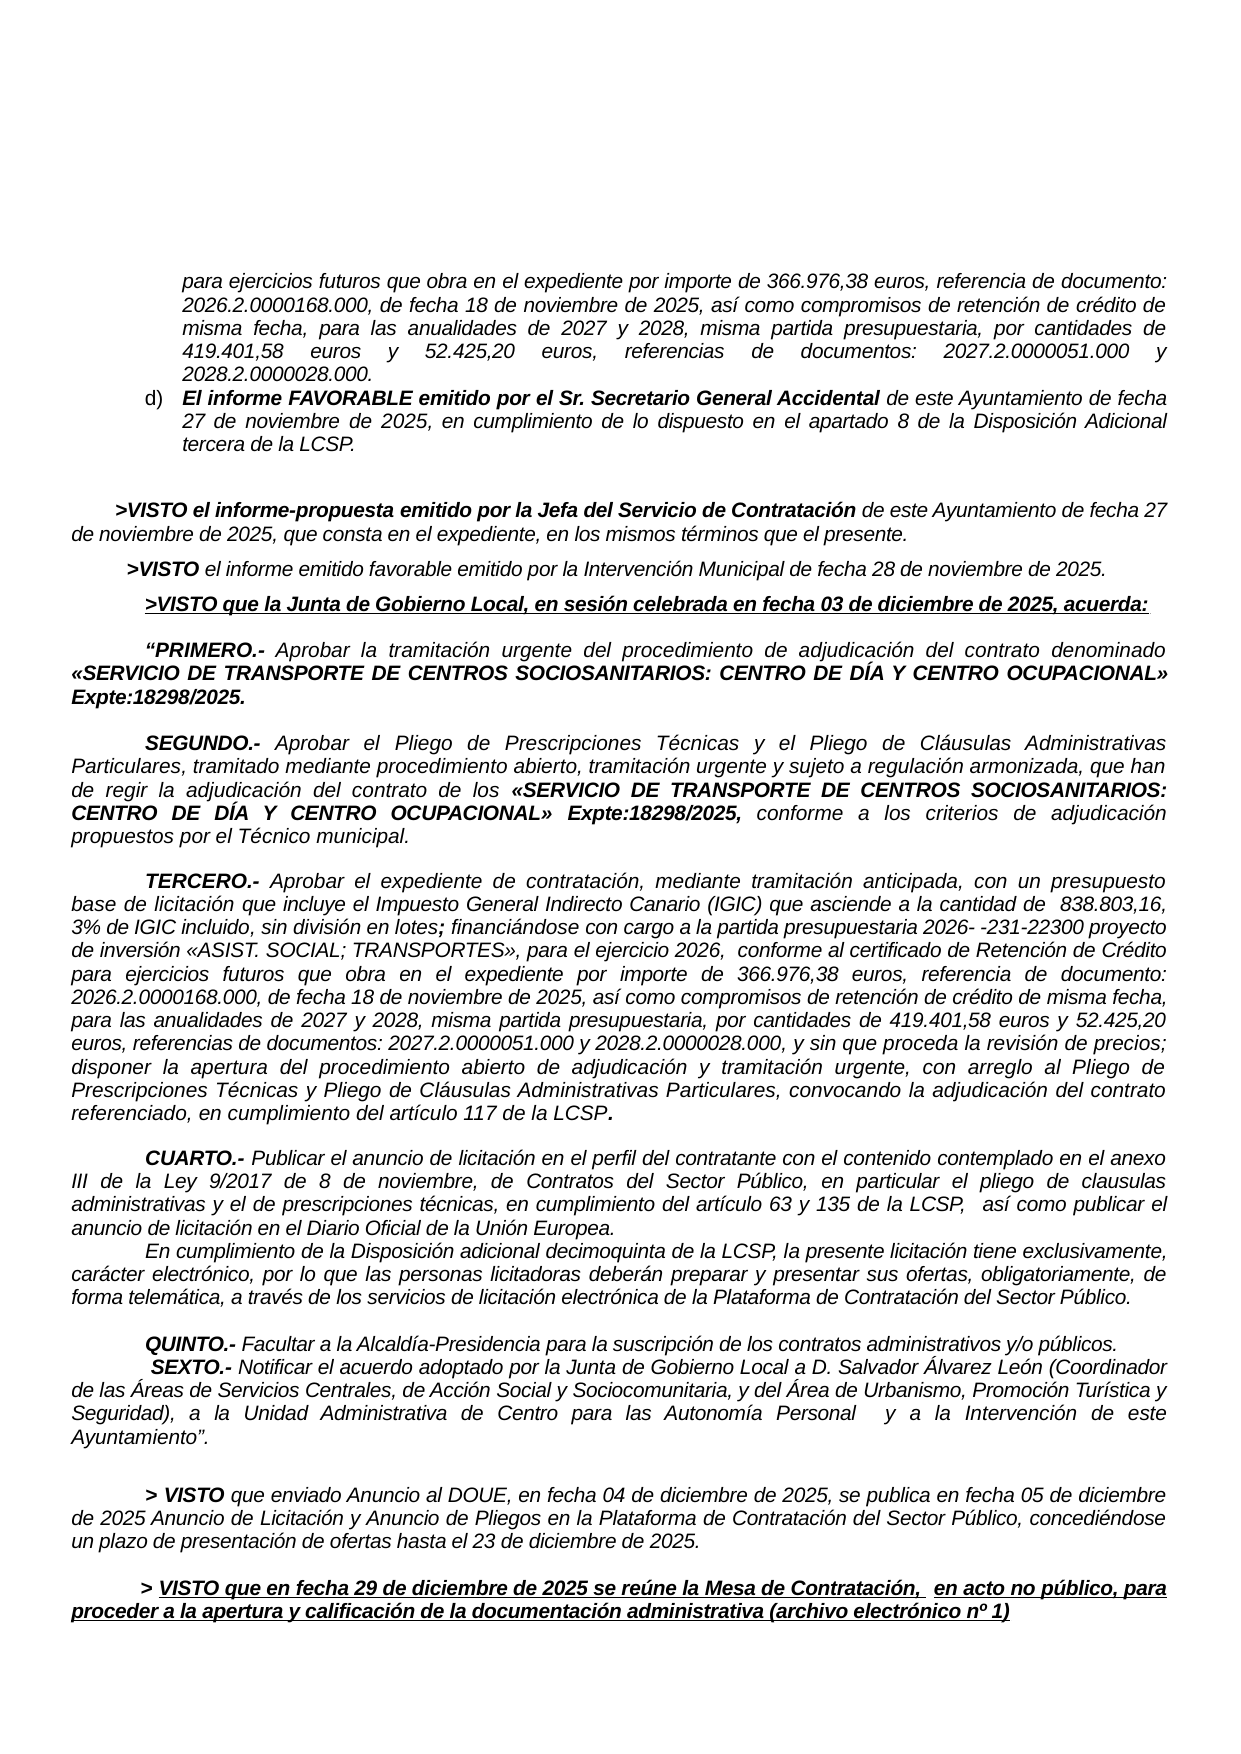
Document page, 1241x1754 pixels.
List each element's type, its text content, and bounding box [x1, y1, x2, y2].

text >VISTO el informe emitido favorable emitido por la Intervención Municipal de fecha 28 de noviembre de 2025. [71, 557, 1169, 581]
text En cumplimiento de la Disposición adicional decimoquinta de la LCSP, la presente licitación tiene exclusivamente, carácter electrónico, por lo que las personas licitadoras deberán preparar y presentar sus ofertas, obligatoriamente, de forma telemática, a través de los servicios de licitación electrónica de la Plataforma de Contratación del Sector Público. [71, 1239, 1169, 1309]
text CUARTO.- Publicar el anuncio de licitación en el perfil del contratante con el contenido contemplado en el anexo III de la Ley 9/2017 de 8 de noviembre, de Contratos del Sector Público, en particular el pliego de clausulas administrativas y el de prescripciones técnicas, en cumplimiento del artículo 63 y 135 de la LCSP, así como publicar el anuncio de licitación en el Diario Oficial de la Unión Europea. [71, 1146, 1169, 1239]
text QUINTO.- Facultar a la Alcaldía-Presidencia para la suscripción de los contratos administrativos y/o públicos. [71, 1332, 1169, 1356]
text > VISTO que enviado Anuncio al DOUE, en fecha 04 de diciembre de 2025, se publica en fecha 05 de diciembre de 2025 Anuncio de Licitación y Anuncio de Pliegos en la Plataforma de Contratación del Sector Público, concediéndose un plazo de presentación de ofertas hasta el 23 de diciembre de 2025. [71, 1483, 1169, 1553]
text SEGUNDO.- Aprobar el Pliego de Prescripciones Técnicas y el Pliego de Cláusulas Administrativas Particulares, tramitado mediante procedimiento abierto, tramitación urgente y sujeto a regulación armonizada, que han de regir la adjudicación del contrato de los «SERVICIO DE TRANSPORTE DE CENTROS SOCIOSANITARIOS: CENTRO DE DÍA Y CENTRO OCUPACIONAL» Expte:18298/2025, conforme a los criterios de adjudicación propuestos por el Técnico municipal. [71, 732, 1169, 848]
list para ejercicios futuros que obra en el expediente por importe de 366.976,38 euros, referencia de documento: 2026.2.0000168.000, de fecha 18 de noviembre de 2025, así como compromisos de retención de crédito de misma fecha, para las anualidades de 2027 y 2028, misma partida presupuestaria, por cantidades de 419.401,58 euros y 52.425,20 euros, referencias de documentos: 2027.2.0000051.000 y 2028.2.0000028.000. [144, 270, 1169, 386]
list El informe FAVORABLE emitido por el Sr. Secretario General Accidental de este Ayuntamiento de fecha 27 de noviembre de 2025, en cumplimiento de lo dispuesto en el apartado 8 de la Disposición Adicional tercera de la LCSP. [144, 386, 1169, 456]
text >VISTO el informe-propuesta emitido por la Jefa del Servicio de Contratación de este Ayuntamiento de fecha 27 de noviembre de 2025, que consta en el expediente, en los mismos términos que el presente. [71, 499, 1169, 546]
text “PRIMERO.- Aprobar la tramitación urgente del procedimiento de adjudicación del contrato denominado «SERVICIO DE TRANSPORTE DE CENTROS SOCIOSANITARIOS: CENTRO DE DÍA Y CENTRO OCUPACIONAL» Expte:18298/2025. [71, 639, 1169, 708]
text > VISTO que en fecha 29 de diciembre de 2025 se reúne la Mesa de Contratación, en acto no público, para proceder a la apertura y calificación de la documentación administrativa (archivo electrónico nº 1) [71, 1576, 1169, 1623]
text TERCERO.- Aprobar el expediente de contratación, mediante tramitación anticipada, con un presupuesto base de licitación que incluye el Impuesto General Indirecto Canario (IGIC) que asciende a la cantidad de 838.803,16, 3% de IGIC incluido, sin división en lotes; financiándose con cargo a la partida presupuestaria 2026- -231-22300 proyecto de inversión «ASIST. SOCIAL; TRANSPORTES», para el ejercicio 2026, conforme al certificado de Retención de Crédito para ejercicios futuros que obra en el expediente por importe de 366.976,38 euros, referencia de documento: 2026.2.0000168.000, de fecha 18 de noviembre de 2025, así como compromisos de retención de crédito de misma fecha, para las anualidades de 2027 y 2028, misma partida presupuestaria, por cantidades de 419.401,58 euros y 52.425,20 euros, referencias de documentos: 2027.2.0000051.000 y 2028.2.0000028.000, y sin que proceda la revisión de precios; disponer la apertura del procedimiento abierto de adjudicación y tramitación urgente, con arreglo al Pliego de Prescripciones Técnicas y Pliego de Cláusulas Administrativas Particulares, convocando la adjudicación del contrato referenciado, en cumplimiento del artículo 117 de la LCSP. [71, 869, 1169, 1125]
text SEXTO.- Notificar el acuerdo adoptado por la Junta de Gobierno Local a D. Salvador Álvarez León (Coordinador de las Áreas de Servicios Centrales, de Acción Social y Sociocomunitaria, y del Área de Urbanismo, Promoción Turística y Seguridad), a la Unidad Administrativa de Centro para las Autonomía Personal y a la Intervención de este Ayuntamiento”. [71, 1356, 1169, 1448]
text >VISTO que la Junta de Gobierno Local, en sesión celebrada en fecha 03 de diciembre de 2025, acuerda: [71, 592, 1169, 616]
